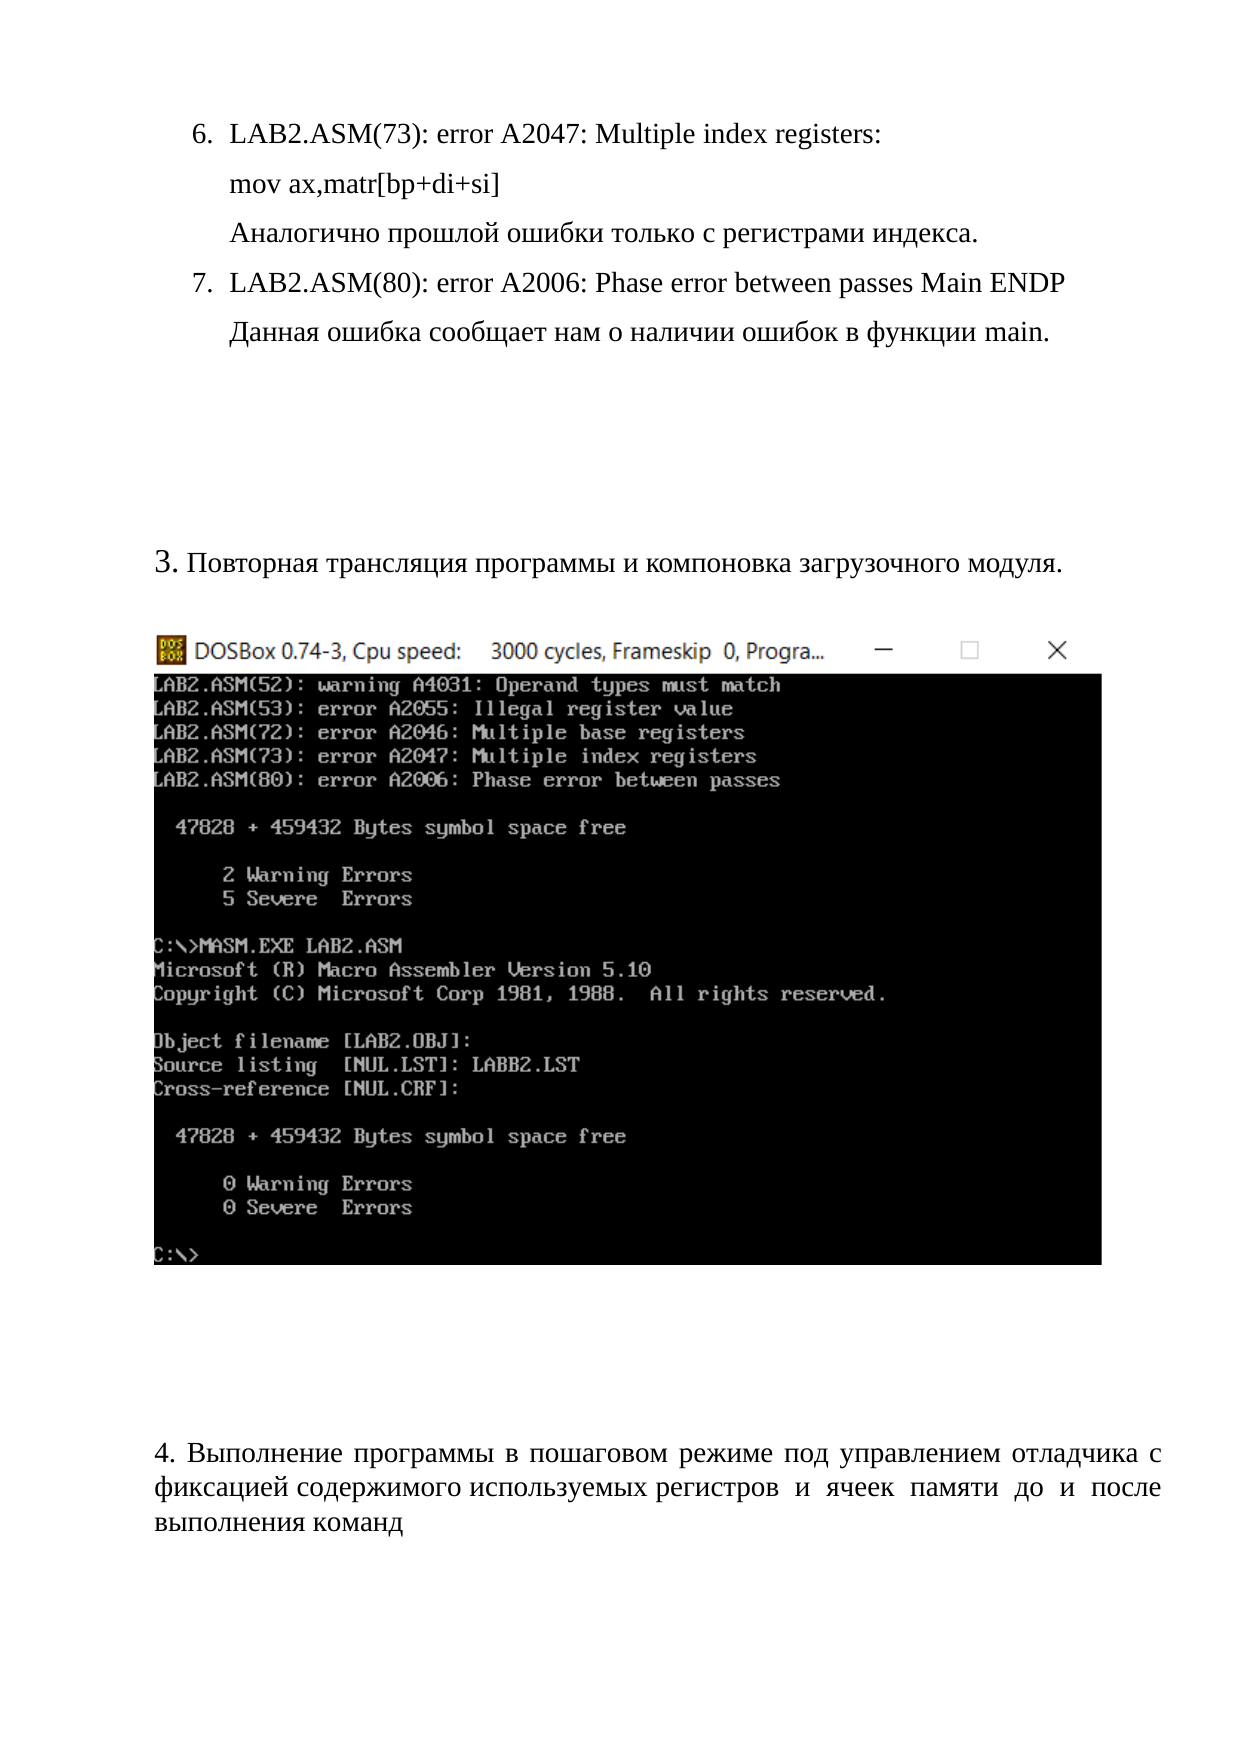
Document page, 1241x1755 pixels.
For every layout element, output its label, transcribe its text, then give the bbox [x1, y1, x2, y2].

text 4. Выполнение программы в пошаговом режиме под управлением отладчика с фиксацией содержимого используемых регистров и ячеек памяти до и после выполнения команд [154, 1435, 1163, 1537]
list LAB2.ASM(80): error A2006: Phase error between passes Main ENDP [192, 265, 1151, 299]
text mov ax,matr[bp+di+si] [229, 166, 1151, 200]
text Аналогично прошлой ошибки только с регистрами индекса. [229, 216, 1151, 249]
list LAB2.ASM(73): error A2047: Multiple index registers: [192, 117, 1151, 150]
text 3. Повторная трансляция программы и компоновка загрузочного модуля. [154, 541, 1163, 580]
text Данная ошибка сообщает нам о наличии ошибок в функции main. [229, 314, 1151, 348]
